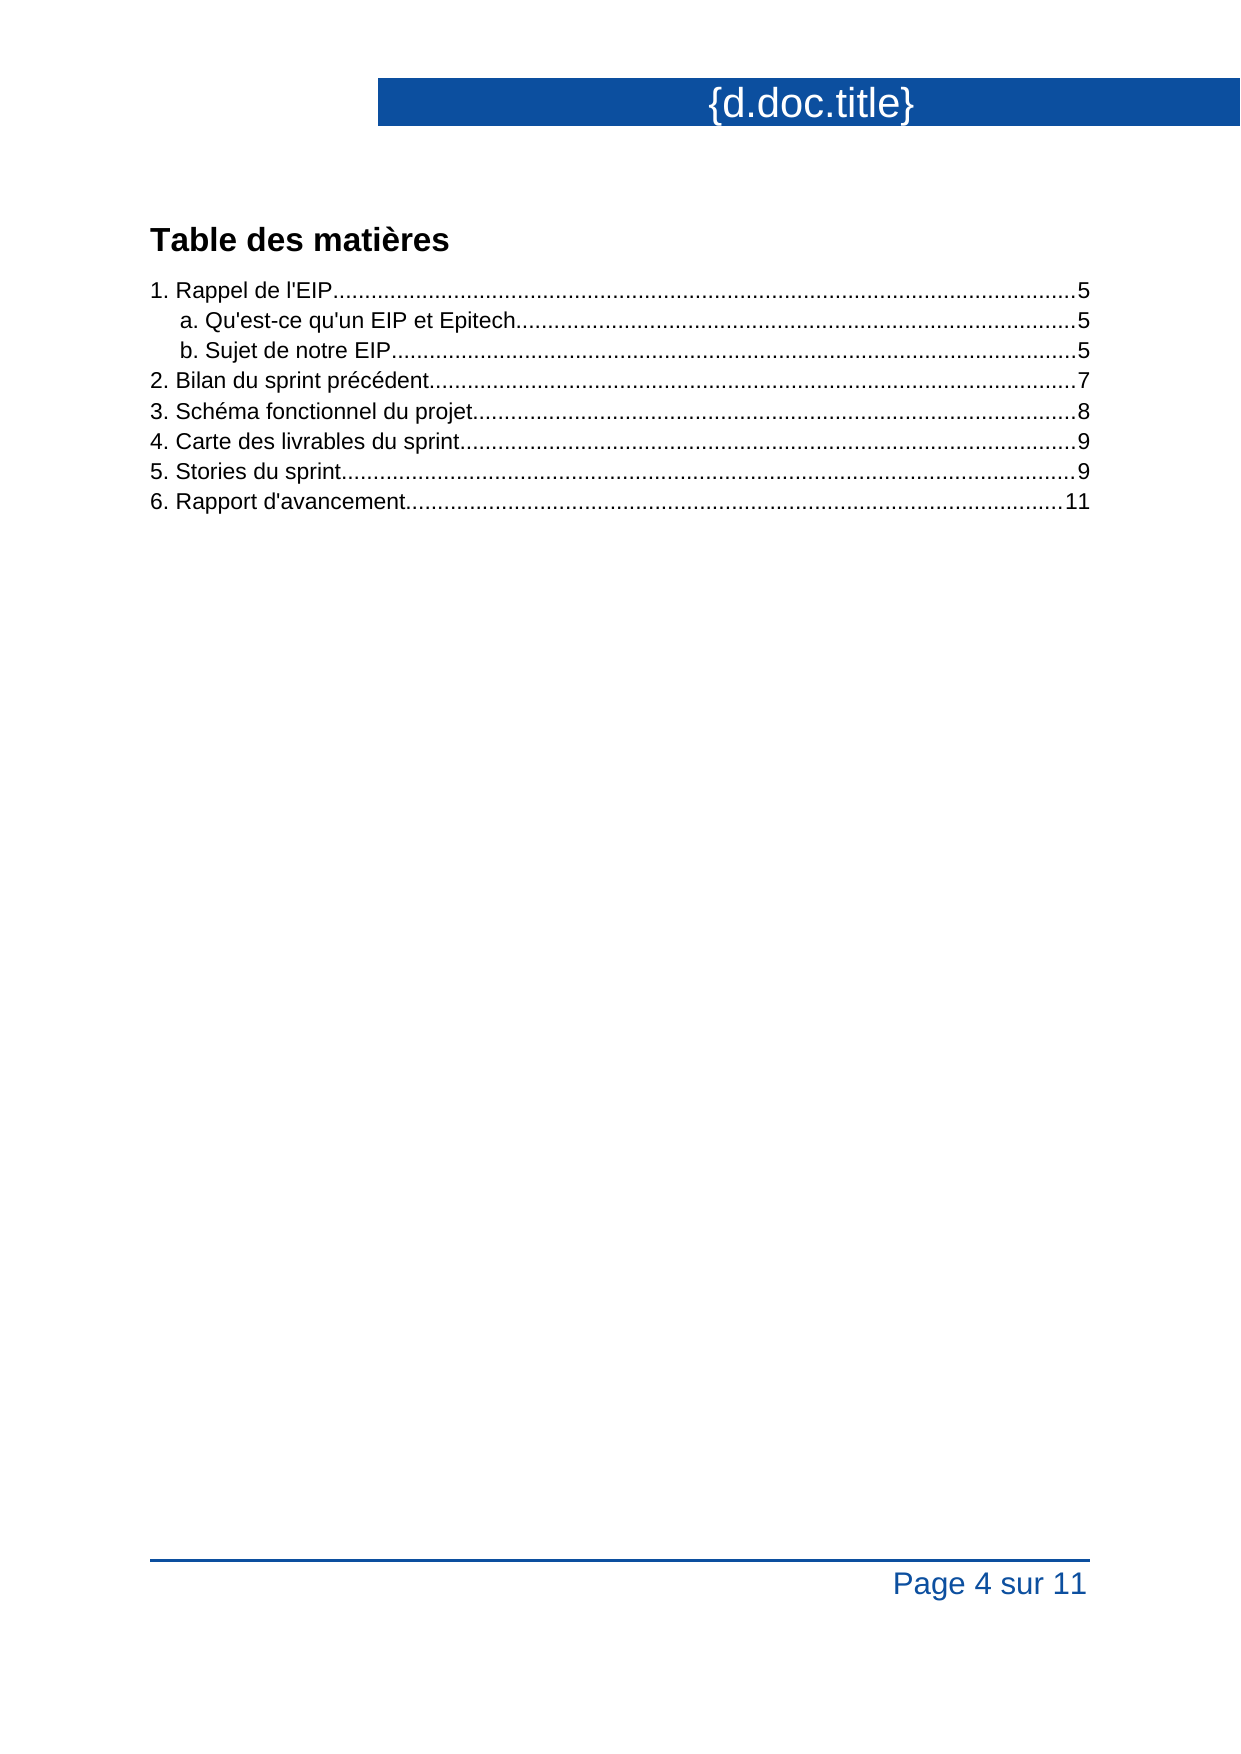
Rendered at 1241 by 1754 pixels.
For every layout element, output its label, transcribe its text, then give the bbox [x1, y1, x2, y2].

text 3. Schéma fonctionnel du projet 8 [150, 398, 1090, 424]
text a. Qu'est-ce qu'un EIP et Epitech 5 [179, 307, 1090, 333]
text 1. Rappel de l'EIP 5 [150, 277, 1090, 303]
text 5. Stories du sprint 9 [150, 458, 1090, 484]
text 2. Bilan du sprint précédent 7 [150, 367, 1090, 394]
subtitle Table des matières [150, 220, 1090, 259]
text b. Sujet de notre EIP 5 [179, 337, 1090, 364]
text 4. Carte des livrables du sprint 9 [150, 428, 1090, 454]
text 6. Rapport d'avancement 11 [150, 488, 1090, 515]
